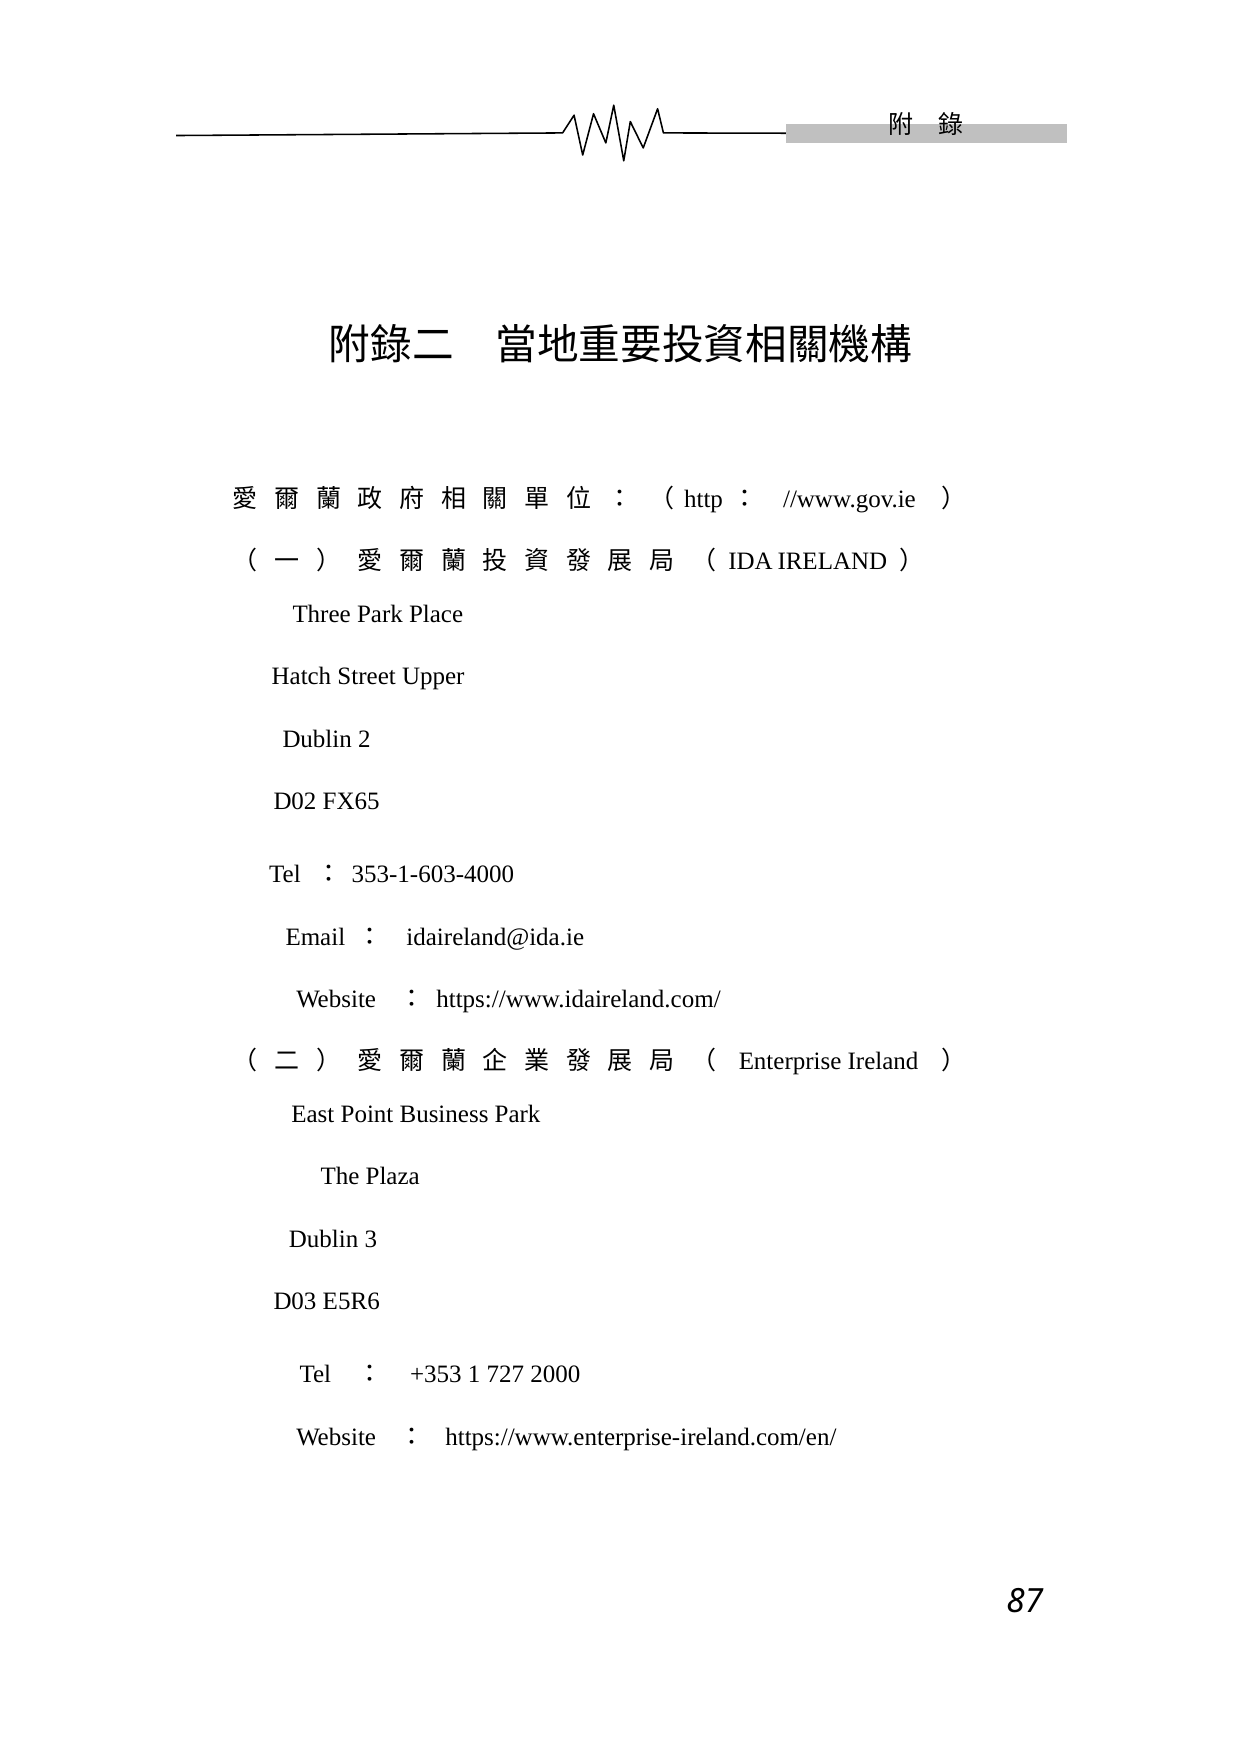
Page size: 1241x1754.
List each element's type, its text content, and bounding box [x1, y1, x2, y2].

text Tel：+353 1 727 2000 [207, 1322, 1058, 1384]
text （一）愛爾蘭投資發展局（IDA IRELAND） [207, 509, 1058, 572]
text Dublin 3 [207, 1197, 1058, 1259]
text 愛爾蘭政府相關單位：（http：//www.gov.ie） [207, 447, 1058, 509]
text Website：https://www.enterprise-ireland.com/en/ [207, 1384, 1058, 1447]
text Email：idaireland@ida.ie [207, 884, 1058, 947]
text Tel：353-1-603-4000 [207, 822, 1058, 884]
text （二）愛爾蘭企業發展局（Enterprise Ireland） [207, 1009, 1058, 1072]
text The Plaza [183, 1134, 1058, 1197]
text 附錄二 當地重要投資相關機構 [183, 304, 1058, 366]
text Website：https://www.idaireland.com/ [207, 947, 1058, 1009]
text Dublin 2 [207, 697, 1058, 759]
text D03 E5R6 [207, 1259, 1058, 1322]
text East Point Business Park [183, 1072, 1058, 1134]
text D02 FX65 [207, 759, 1058, 822]
text Hatch Street Upper [207, 634, 1058, 697]
text Three Park Place [207, 572, 1058, 634]
